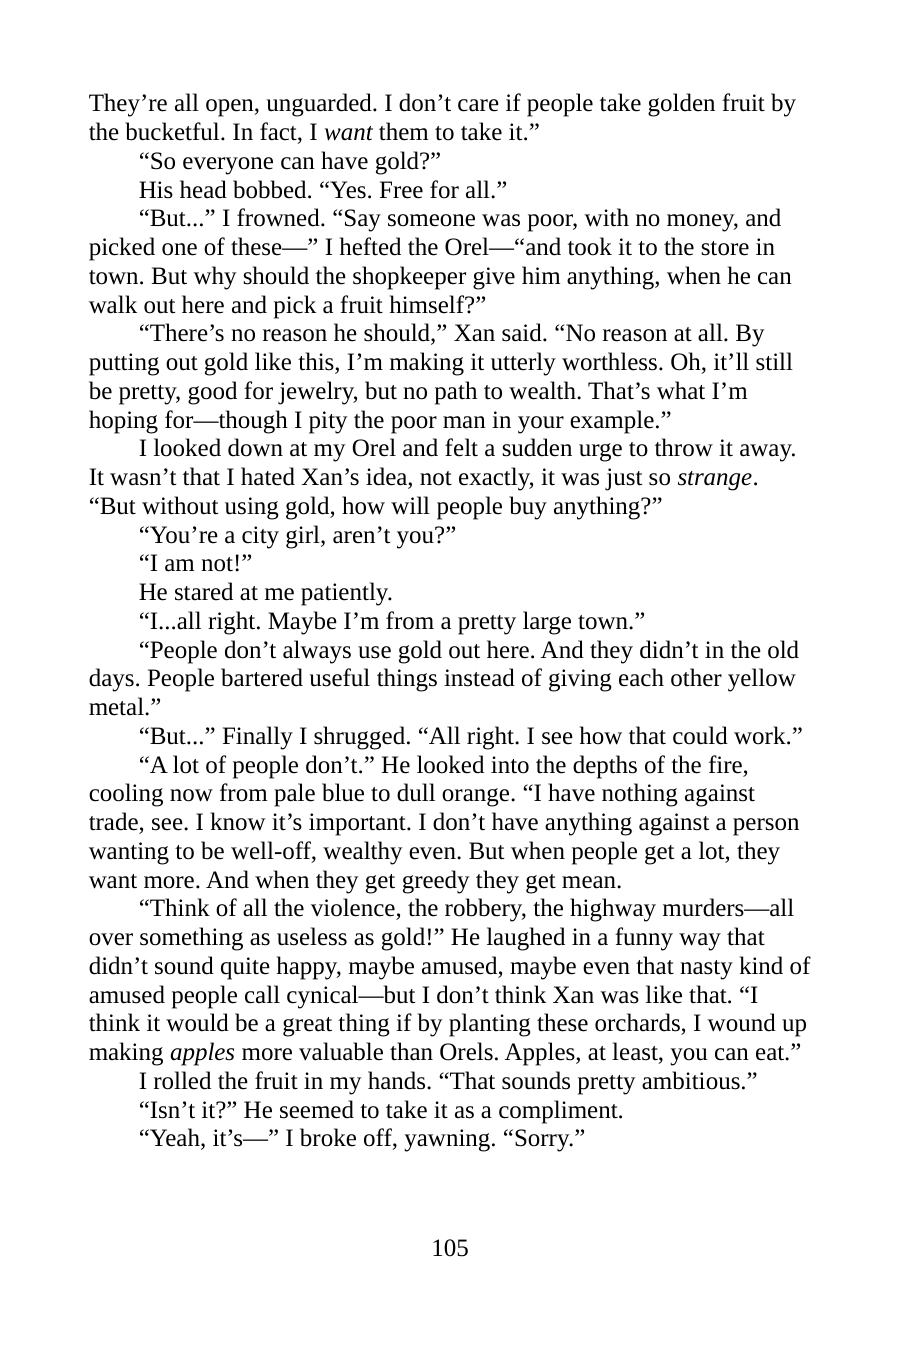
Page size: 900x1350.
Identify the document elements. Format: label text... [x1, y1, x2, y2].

text “But...” Finally I shrugged. “All right. I see how that could work.” [88, 721, 811, 750]
text “Yeah, it’s—” I broke off, yawning. “Sorry.” [88, 1123, 811, 1152]
text “A lot of people don’t.” He looked into the depths of the fire, cooling now from pale blue to dull orange. “I have nothing against trade, see. I know it’s important. I don’t have anything against a person wanting to be well-off, wealthy even. But when people get a lot, they want more. And when they get greedy they get mean. [88, 750, 811, 893]
text I looked down at my Orel and felt a sudden urge to throw it away. It wasn’t that I hated Xan’s idea, not exactly, it was just so strange. “But without using gold, how will people buy anything?” [88, 433, 811, 520]
text They’re all open, unguarded. I don’t care if people take golden fruit by the bucketful. In fact, I want them to take it.” [88, 88, 811, 146]
text “Isn’t it?” He seemed to take it as a compliment. [88, 1095, 811, 1123]
text “I...all right. Maybe I’m from a pretty large town.” [88, 606, 811, 635]
text I rolled the fruit in my hands. “That sounds pretty ambitious.” [88, 1066, 811, 1095]
text “But...” I frowned. “Say someone was poor, with no money, and picked one of these—” I hefted the Orel—“and took it to the store in town. But why should the shopkeeper give him anything, when he can walk out here and pick a fruit himself?” [88, 203, 811, 318]
text “There’s no reason he should,” Xan said. “No reason at all. By putting out gold like this, I’m making it utterly worthless. Oh, it’ll still be pretty, good for jewelry, but no path to wealth. That’s what I’m hoping for—though I pity the poor man in your example.” [88, 318, 811, 433]
text “You’re a city girl, aren’t you?” [88, 520, 811, 548]
text He stared at me patiently. [88, 577, 811, 606]
text “So everyone can have gold?” [88, 146, 811, 175]
text His head bobbed. “Yes. Free for all.” [88, 175, 811, 203]
text “I am not!” [88, 548, 811, 577]
text “Think of all the violence, the robbery, the highway murders—all over something as useless as gold!” He laughed in a funny way that didn’t sound quite happy, maybe amused, maybe even that nasty kind of amused people call cynical—but I don’t think Xan was like that. “I think it would be a great thing if by planting these orchards, I wound up making apples more valuable than Orels. Apples, at least, you can eat.” [88, 893, 811, 1066]
text “People don’t always use gold out here. And they didn’t in the old days. People bartered useful things instead of giving each other yellow metal.” [88, 635, 811, 721]
